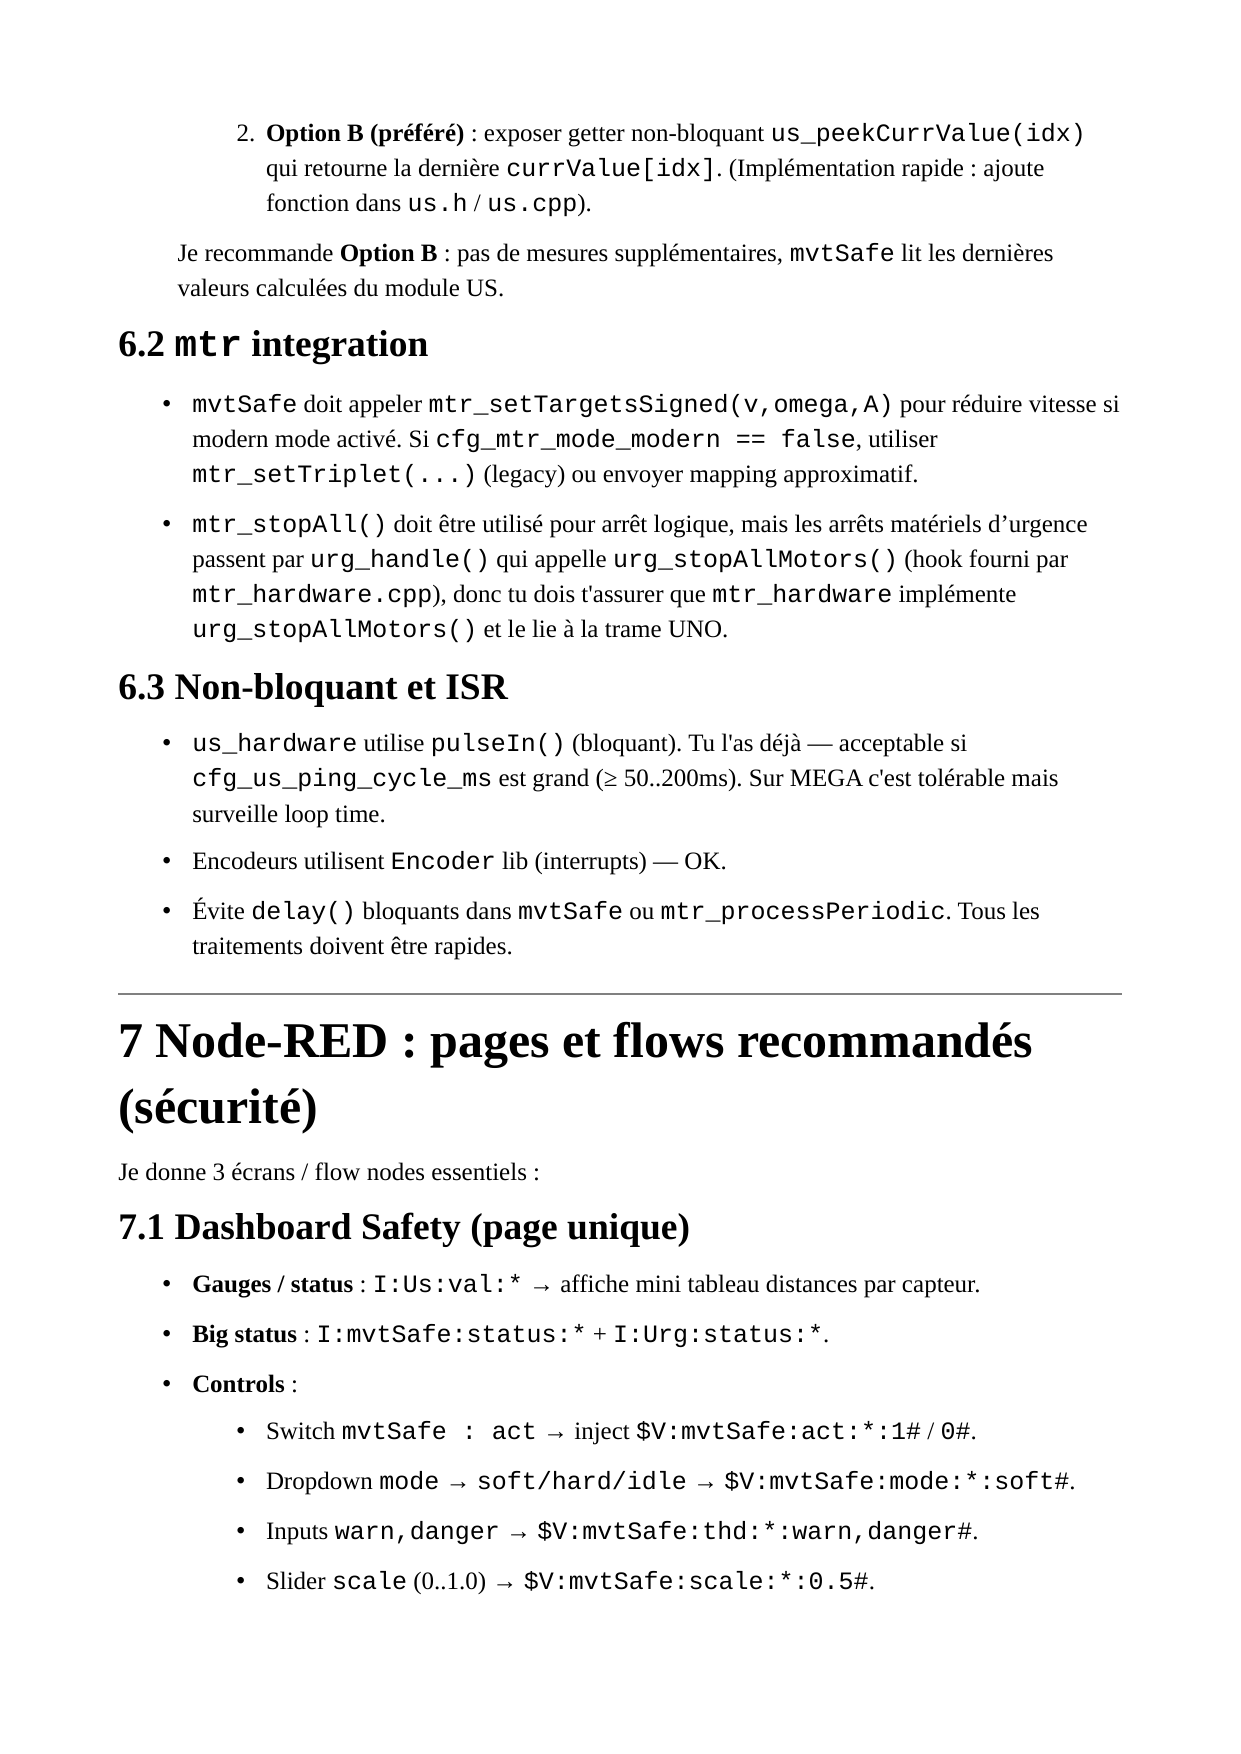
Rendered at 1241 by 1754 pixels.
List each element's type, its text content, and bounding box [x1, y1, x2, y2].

subtitle 6.2 mtr integration [118, 321, 1122, 367]
list Switch mvtSafe : act → inject $V:mvtSafe:act:*:1# / 0#. [236, 1416, 1122, 1447]
list Encodeurs utilisent Encoder lib (interrupts) — OK. [162, 846, 1122, 877]
list mvtSafe doit appeler mtr_setTargetsSigned(v,omega,A) pour réduire vitesse si modern mode activé. Si cfg_mtr_mode_modern == false, utiliser mtr_setTriplet(...) (legacy) ou envoyer mapping approximatif. [162, 389, 1122, 490]
list Gauges / status : I:Us:val:* → affiche mini tableau distances par capteur. [162, 1269, 1122, 1300]
list Inputs warn,danger → $V:mvtSafe:thd:*:warn,danger#. [236, 1516, 1122, 1547]
text Je recommande Option B : pas de mesures supplémentaires, mvtSafe lit les dernières valeurs calculées du module US. [177, 238, 1063, 302]
list Slider scale (0..1.0) → $V:mvtSafe:scale:*:0.5#. [236, 1566, 1122, 1597]
list Big status : I:mvtSafe:status:* + I:Urg:status:*. [162, 1319, 1122, 1350]
subtitle 6.3 Non-bloquant et ISR [118, 664, 1122, 707]
list mtr_stopAll() doit être utilisé pour arrêt logique, mais les arrêts matériels d’urgence passent par urg_handle() qui appelle urg_stopAllMotors() (hook fourni par mtr_hardware.cpp), donc tu dois t'assurer que mtr_hardware implémente urg_stopAllMotors() et le lie à la trame UNO. [162, 509, 1122, 645]
list Dropdown mode → soft/hard/idle → $V:mvtSafe:mode:*:soft#. [236, 1466, 1122, 1497]
subtitle 7.1 Dashboard Safety (page unique) [118, 1205, 1122, 1248]
list Option B (préféré) : exposer getter non-bloquant us_peekCurrValue(idx) qui retourne la dernière currValue[idx]. (Implémentation rapide : ajoute fonction dans us.h / us.cpp). [236, 118, 1122, 219]
list us_hardware utilise pulseIn() (bloquant). Tu l'as déjà — acceptable si cfg_us_ping_cycle_ms est grand (≥ 50..200ms). Sur MEGA c'est tolérable mais surveille loop time. [162, 728, 1122, 827]
list Controls : [162, 1369, 1122, 1398]
text Je donne 3 écrans / flow nodes essentiels : [118, 1157, 1122, 1186]
list Évite delay() bloquants dans mvtSafe ou mtr_processPeriodic. Tous les traitements doivent être rapides. [162, 896, 1122, 960]
subtitle 7 Node-RED : pages et flows recommandés (sécurité) [118, 1010, 1122, 1134]
